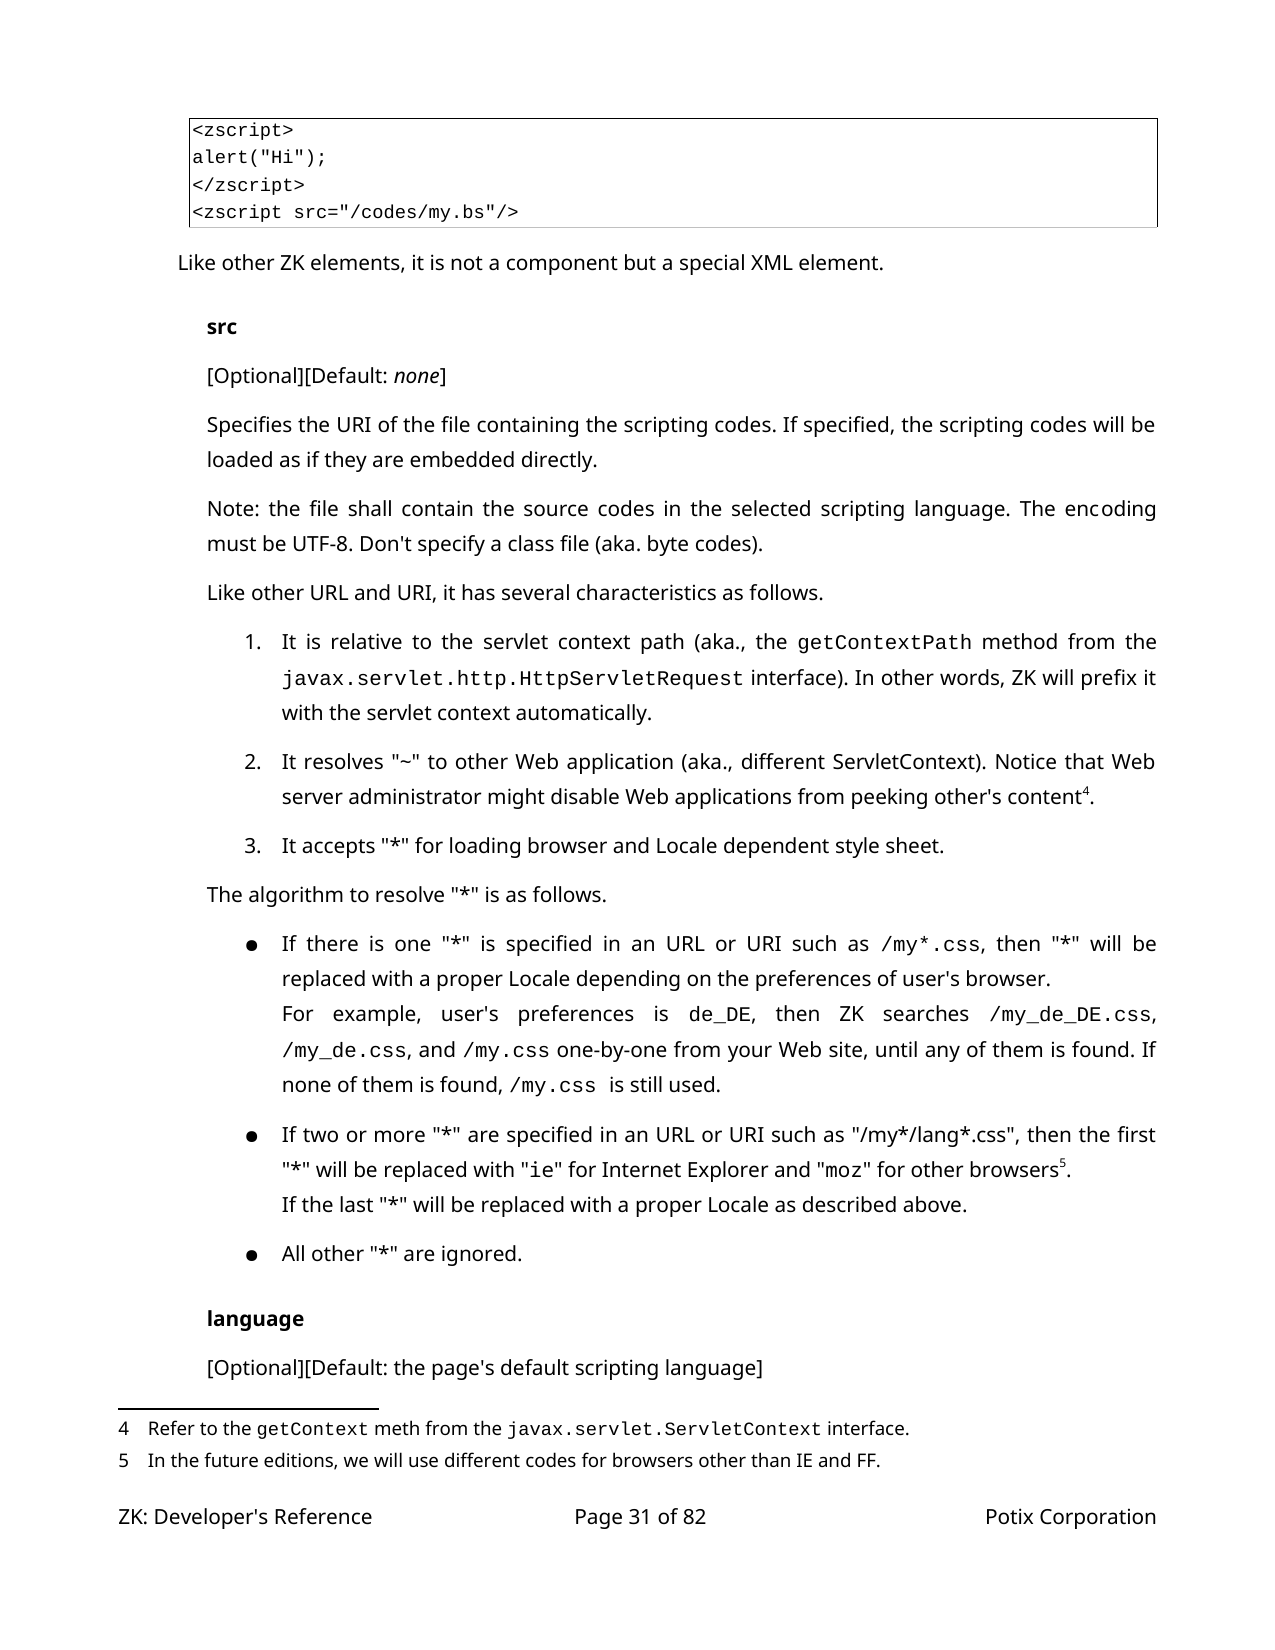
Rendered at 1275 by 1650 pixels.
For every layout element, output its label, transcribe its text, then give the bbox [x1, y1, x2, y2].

text [Optional][Default: none] [207, 361, 1157, 389]
subtitle src [207, 312, 1157, 341]
text Specifies the URI of the file containing the scripting codes. If specified, the scripting codes will be loaded as if they are embedded directly. [207, 410, 1157, 474]
list If two or more "*" are specified in an URL or URI such as "/my*/lang*.css", then the first "*" will be replaced with "ie" for Internet Explorer and "moz" for other browsers. If the last "*" will be replaced with a proper Locale as described above. [244, 1120, 1157, 1218]
list If there is one "*" is specified in an URL or URI such as /my*.css, then "*" will be replaced with a proper Locale depending on the preferences of user's browser. For example, user's preferences is de_DE, then ZK searches /my_de_DE.css, /my_de.css, and /my.css one-by-one from your Web site, until any of them is found. If none of them is found, /my.css is still used. [244, 929, 1157, 1099]
subtitle language [207, 1304, 1157, 1332]
text <zscript> [190, 119, 1157, 142]
list All other "*" are ignored. [244, 1239, 1157, 1267]
text </zscript> [190, 172, 1157, 197]
text <zscript src="/codes/my.bs"/> [190, 200, 1157, 227]
text Like other ZK elements, it is not a component but a special XML element. [177, 248, 1157, 276]
list Refer to the getContext meth from the javax.servlet.ServletContext interface. [118, 1415, 1157, 1441]
list It resolves "~" to other Web application (aka., different ServletContext). Notice that Web server administrator might disable Web applications from peeking other's content. [244, 747, 1157, 811]
text alert("Hi"); [190, 145, 1157, 169]
text Like other URL and URI, it has several characteristics as follows. [207, 578, 1157, 607]
text The algorithm to resolve "*" is as follows. [207, 880, 1157, 908]
text [Optional][Default: the page's default scripting language] [207, 1353, 1157, 1381]
list It is relative to the servlet context path (aka., the getContextPath method from the javax.servlet.http.HttpServletRequest interface). In other words, ZK will prefix it with the servlet context automatically. [244, 627, 1157, 726]
list It accepts "*" for loading browser and Locale dependent style sheet. [244, 831, 1157, 859]
text Note: the file shall contain the source codes in the selected scripting language. The encoding must be UTF-8. Don't specify a class file (aka. byte codes). [207, 494, 1157, 558]
list In the future editions, we will use different codes for browsers other than IE and FF. [118, 1447, 1157, 1473]
